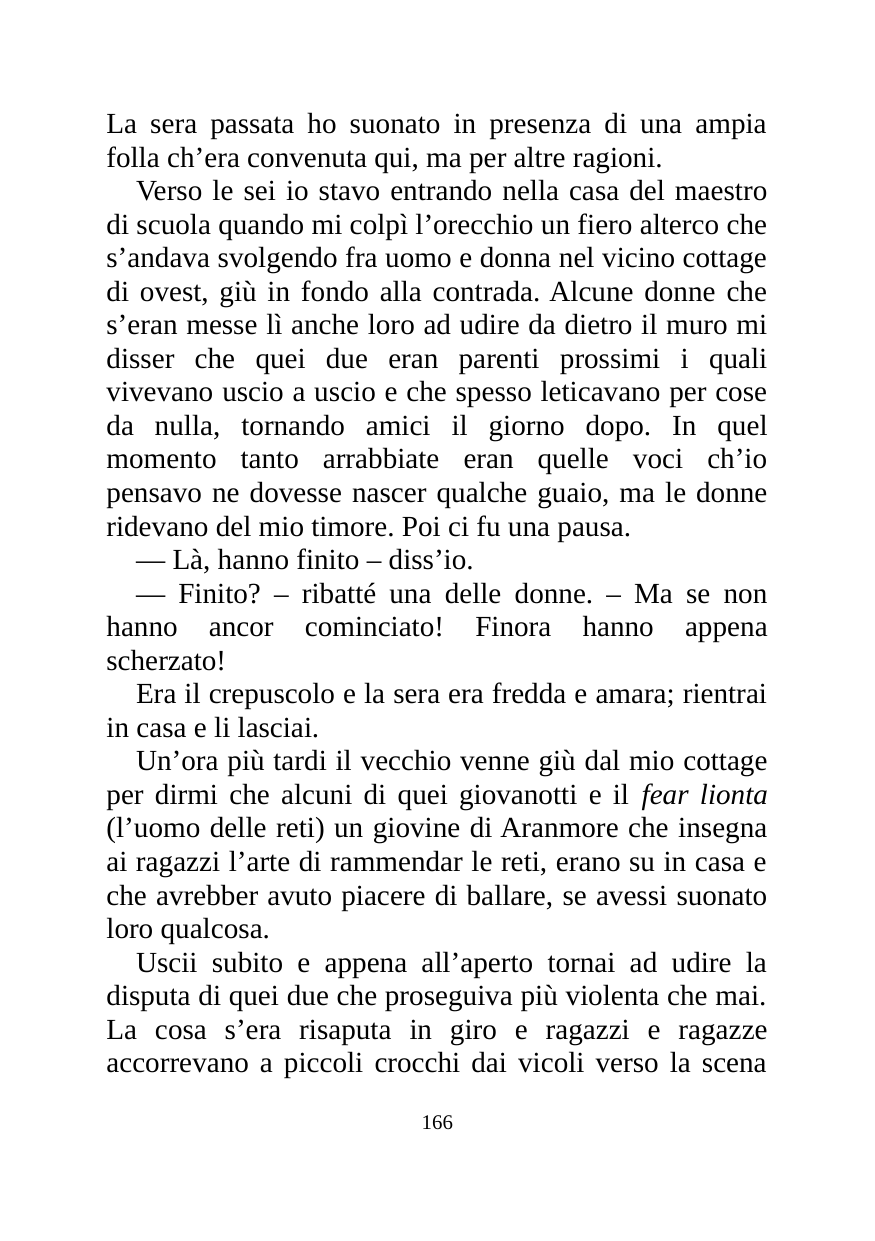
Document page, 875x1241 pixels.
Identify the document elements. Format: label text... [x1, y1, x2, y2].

text — Là, hanno finito – diss’io. [106, 542, 768, 576]
text Uscii subito e appena all’aperto tornai ad udire la disputa di quei due che proseguiva più violenta che mai. La cosa s’era risaputa in giro e ragazzi e ragazze accorrevano a piccoli crocchi dai vicoli verso la scena [106, 945, 768, 1079]
text Un’ora più tardi il vecchio venne giù dal mio cottage per dirmi che alcuni di quei giovanotti e il fear lionta (l’uomo delle reti) un giovine di Aranmore che insegna ai ragazzi l’arte di rammendar le reti, erano su in casa e che avrebber avuto piacere di ballare, se avessi suonato loro qualcosa. [106, 743, 768, 945]
text La sera passata ho suonato in presenza di una ampia folla ch’era convenuta qui, ma per altre ragioni. [106, 106, 768, 173]
text Era il crepuscolo e la sera era fredda e amara; rientrai in casa e li lasciai. [106, 676, 768, 743]
text Verso le sei io stavo entrando nella casa del maestro di scuola quando mi colpì l’orecchio un fiero alterco che s’andava svolgendo fra uomo e donna nel vicino cottage di ovest, giù in fondo alla contrada. Alcune donne che s’eran messe lì anche loro ad udire da dietro il muro mi disser che quei due eran parenti prossimi i quali vivevano uscio a uscio e che spesso leticavano per cose da nulla, tornando amici il giorno dopo. In quel momento tanto arrabbiate eran quelle voci ch’io pensavo ne dovesse nascer qualche guaio, ma le donne ridevano del mio timore. Poi ci fu una pausa. [106, 173, 768, 542]
text — Finito? – ribatté una delle donne. – Ma se non hanno ancor cominciato! Finora hanno appena scherzato! [106, 576, 768, 676]
